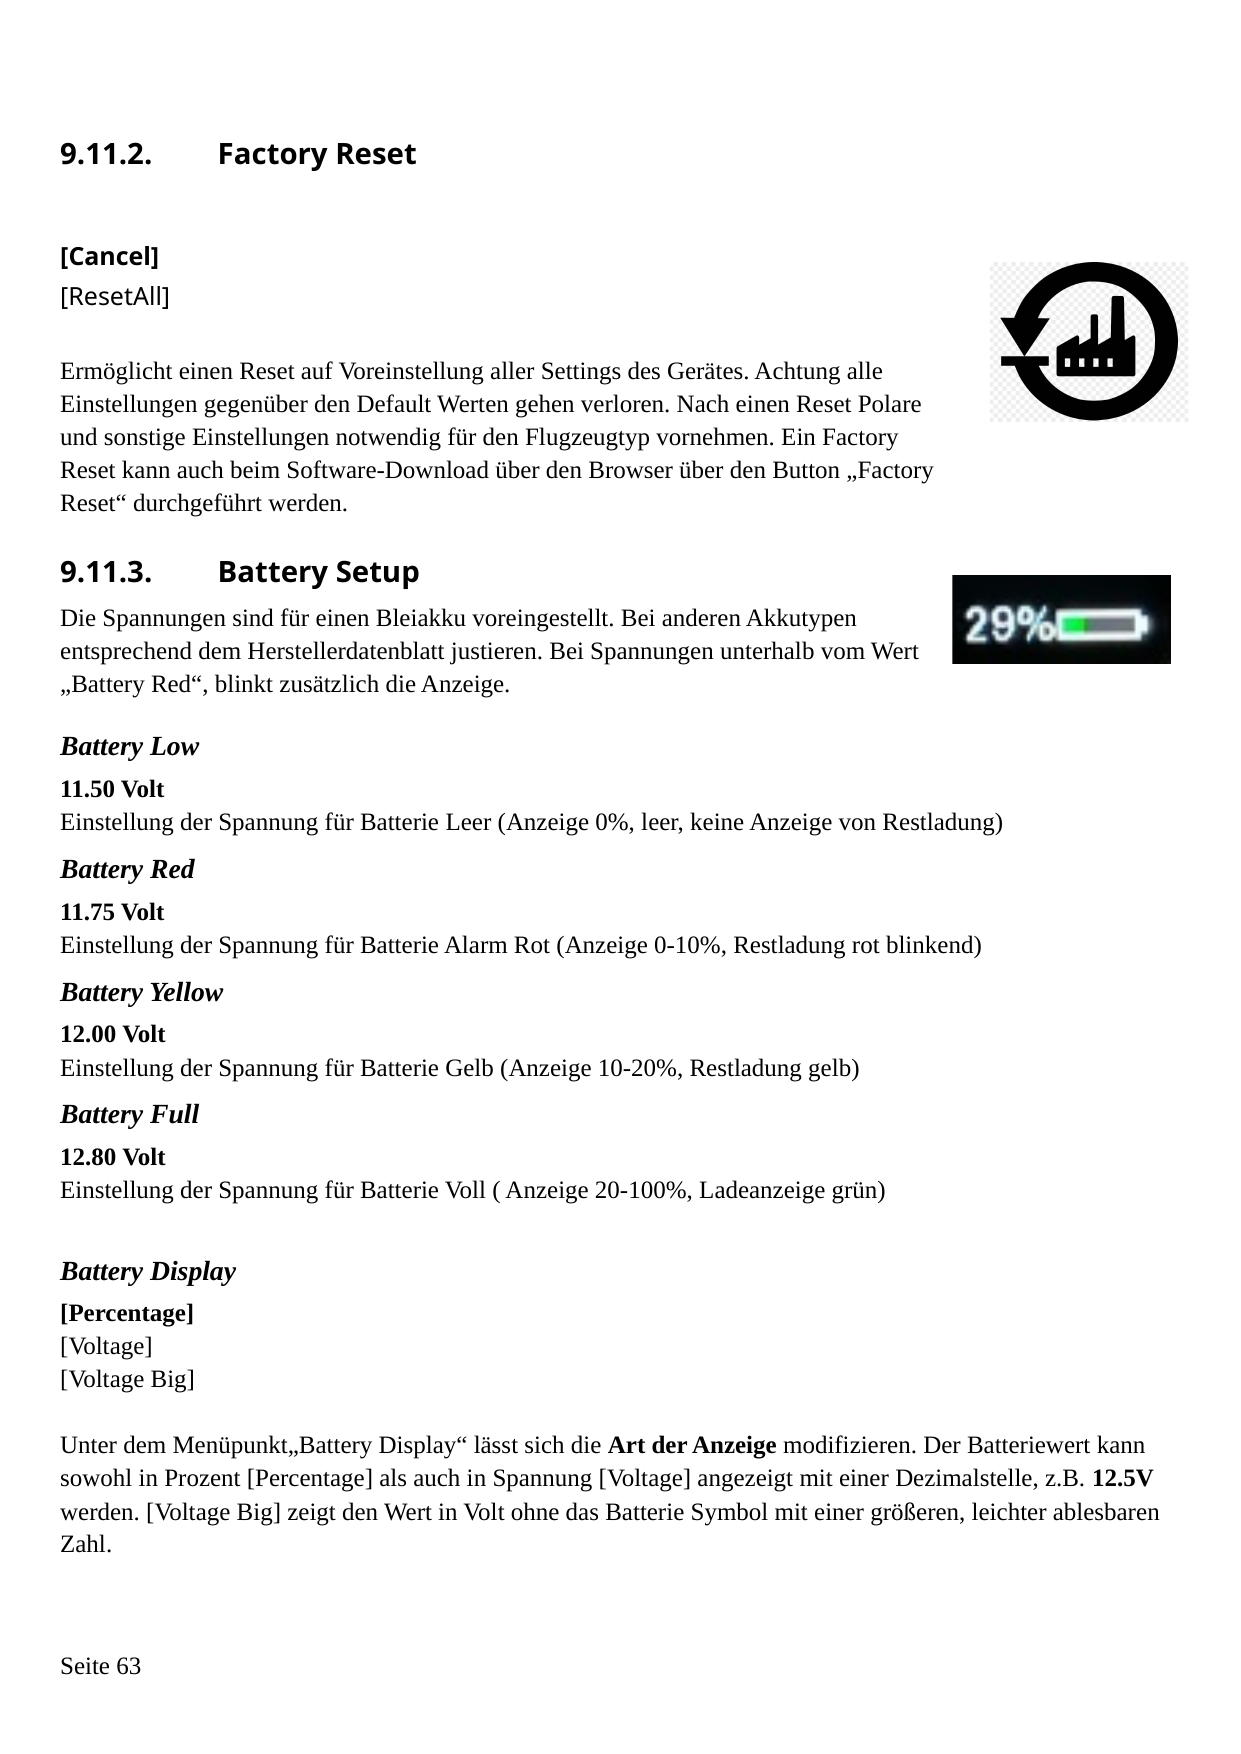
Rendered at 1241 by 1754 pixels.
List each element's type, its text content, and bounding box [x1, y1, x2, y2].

text [1189, 278, 1207, 312]
text Ermöglicht einen Reset auf Voreinstellung aller Settings des Gerätes. Achtung alle Einstellungen gegenüber den Default Werten gehen verloren. Nach einen Reset Polare und sonstige Einstellungen notwendig für den Flugzeugtyp vornehmen. Ein Factory Reset kann auch beim Software-Download über den Browser über den Button „Factory Reset“ durchgeführt werden. [60, 356, 1207, 517]
text [Percentage] [60, 1298, 1207, 1327]
subtitle Battery Display [60, 1254, 1207, 1286]
text [Voltage] [60, 1331, 1207, 1360]
text 11.75 Volt [60, 897, 1207, 925]
text 11.50 Volt [60, 774, 1207, 802]
text Unter dem Menüpunkt„Battery Display“ lässt sich die Art der Anzeige modifizieren. Der Batteriewert kann sowohl in Prozent [Percentage] als auch in Spannung [Voltage] angezeigt mit einer Dezimalstelle, z.B. 12.5V werden. [Voltage Big] zeigt den Wert in Volt ohne das Batterie Symbol mit einer größeren, leichter ablesbaren Zahl. [60, 1431, 1207, 1558]
text Einstellung der Spannung für Batterie Leer (Anzeige 0%, leer, keine Anzeige von Restladung) [60, 807, 1207, 836]
text [Voltage Big] [60, 1364, 1207, 1393]
text Einstellung der Spannung für Batterie Alarm Rot (Anzeige 0-10%, Restladung rot blinkend) [60, 930, 1207, 958]
text 12.00 Volt [60, 1019, 1207, 1048]
subtitle Battery Yellow [60, 975, 1207, 1007]
text [Cancel] [60, 239, 1207, 273]
subtitle Battery Full [60, 1098, 1207, 1130]
subtitle Battery Setup [60, 551, 1207, 591]
subtitle Battery Red [60, 852, 1207, 884]
subtitle Factory Reset [60, 133, 1207, 173]
text Die Spannungen sind für einen Bleiakku voreingestellt. Bei anderen Akkutypen entsprechend dem Herstellerdatenblatt justieren. Bei Spannungen unterhalb vom Wert „Battery Red“, blinkt zusätzlich die Anzeige. [60, 603, 1207, 698]
subtitle Battery Low [60, 729, 1207, 761]
picture [952, 575, 1171, 664]
text 12.80 Volt [60, 1142, 1207, 1171]
text Einstellung der Spannung für Batterie Voll ( Anzeige 20-100%, Ladeanzeige grün) [60, 1176, 1207, 1204]
picture [989, 262, 1189, 422]
text [ResetAll] [60, 278, 989, 312]
text Einstellung der Spannung für Batterie Gelb (Anzeige 10-20%, Restladung gelb) [60, 1053, 1207, 1081]
